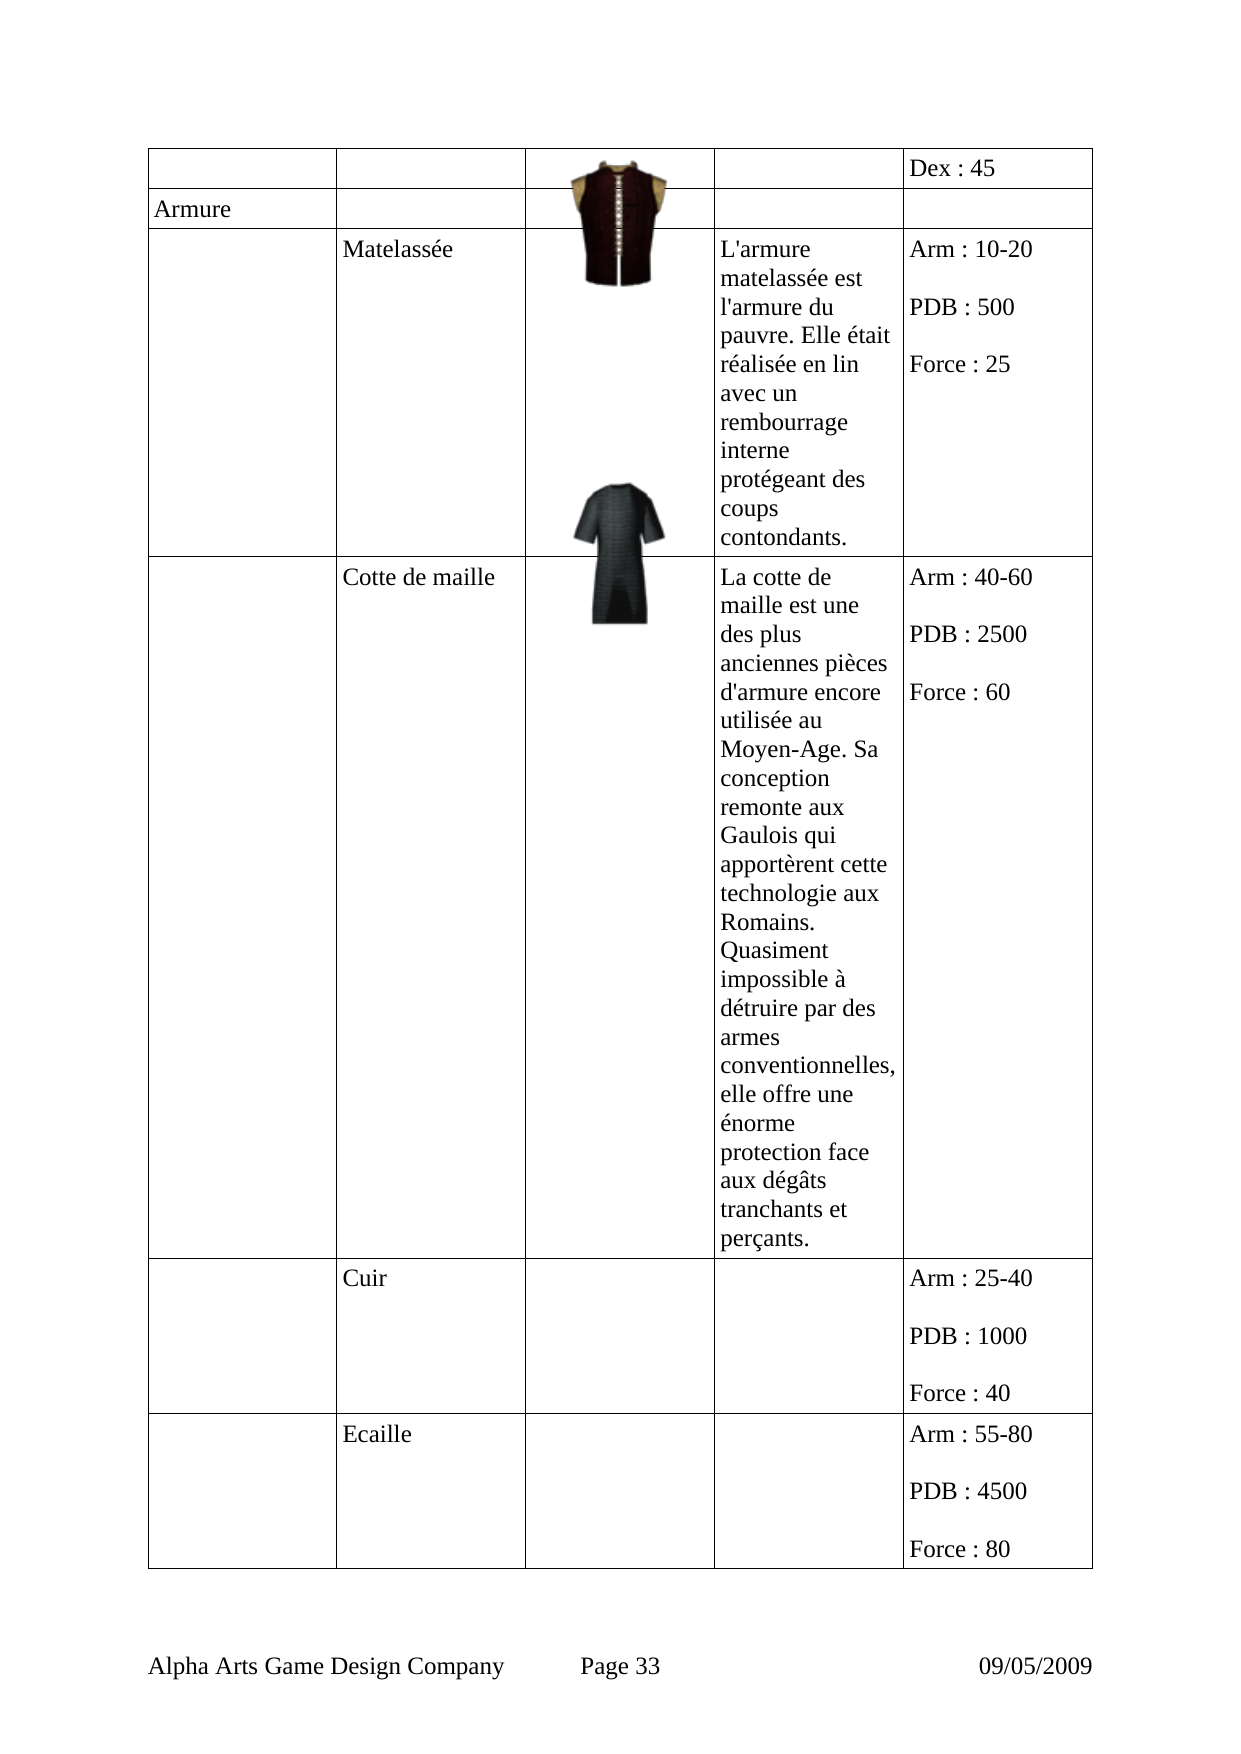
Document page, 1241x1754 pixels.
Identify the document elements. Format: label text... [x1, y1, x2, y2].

table_cell [526, 189, 570, 228]
table_cell [526, 229, 570, 303]
table_cell [337, 189, 525, 228]
table_cell La cotte de maille est une des plus anciennes pièces d'armure encore utilisée au Moyen-Age. Sa conception remonte aux Gaulois qui apportèrent cette technologie aux Romains. Quasiment impossible à détruire par des armes conventionnelles, elle offre une énorme protection face aux dégâts tranchants et perçants. [715, 557, 903, 1258]
table_cell [149, 557, 336, 1258]
table_cell [670, 154, 714, 188]
table_cell Arm : 10-20 PDB : 500 Force : 25 [904, 229, 1092, 556]
table_cell Cotte de maille [337, 557, 525, 1258]
table_cell [715, 149, 903, 188]
table_cell [526, 1414, 714, 1568]
table_cell [715, 1414, 903, 1568]
table_cell [149, 1259, 336, 1413]
table_cell L'armure matelassée est l'armure du pauvre. Elle était réalisée en lin avec un rembourrage interne protégeant des coups contondants. [715, 229, 903, 556]
table_cell Matelassée [337, 229, 525, 556]
table_cell [670, 189, 714, 228]
table_cell [715, 189, 903, 228]
table_cell [149, 229, 336, 556]
picture [570, 481, 670, 632]
table_cell Arm : 25-40 PDB : 1000 Force : 40 [904, 1259, 1092, 1413]
table_cell [715, 1259, 903, 1413]
table_cell Arm : 55-80 PDB : 4500 Force : 80 [904, 1414, 1092, 1568]
table_cell [149, 1414, 336, 1568]
table_cell [337, 149, 525, 188]
picture [570, 153, 670, 304]
table_cell Armure [149, 189, 336, 228]
table_cell Arm : 40-60 PDB : 2500 Force : 60 [904, 557, 1092, 1258]
table_cell [149, 149, 336, 188]
table_cell [526, 149, 714, 153]
table_cell [904, 189, 1092, 228]
table_cell Cuir [337, 1259, 525, 1413]
table_cell Dex : 45 [904, 149, 1092, 188]
table_cell [670, 229, 714, 303]
table_cell [526, 154, 570, 188]
table_cell Ecaille [337, 1414, 525, 1568]
table_cell [526, 1259, 714, 1413]
table_cell [526, 304, 714, 556]
table_cell [526, 557, 714, 1258]
